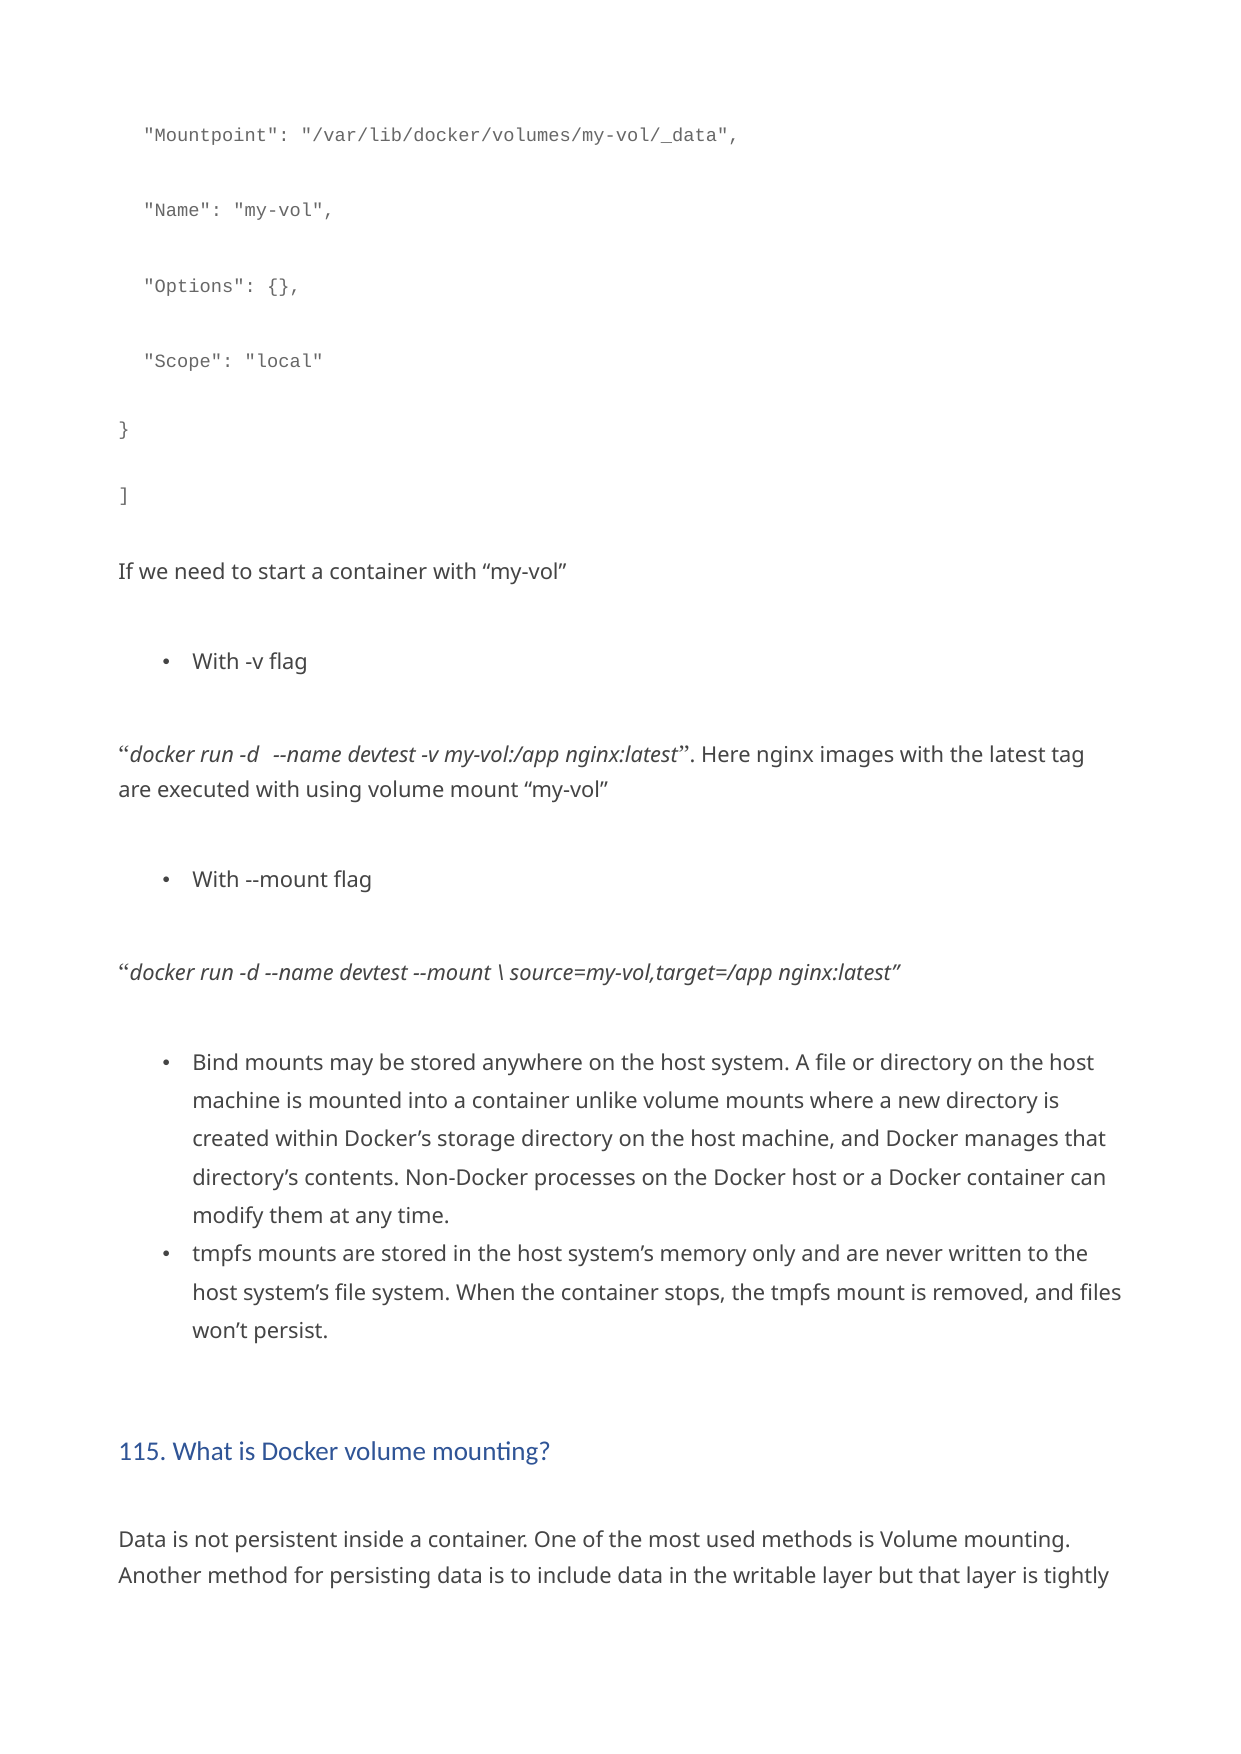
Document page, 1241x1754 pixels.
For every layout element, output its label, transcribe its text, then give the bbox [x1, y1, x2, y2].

list Bind mounts may be stored anywhere on the host system. A file or directory on the host machine is mounted into a container unlike volume mounts where a new directory is created within Docker’s storage directory on the host machine, and Docker manages that directory’s contents. Non-Docker processes on the Docker host or a Docker container can modify them at any time. [162, 1047, 1122, 1230]
list tmpfs mounts are stored in the host system’s memory only and are never written to the host system’s file system. When the container stops, the tmpfs mount is removed, and files won’t persist. [162, 1238, 1122, 1345]
subtitle 115. What is Docker volume mounting? [118, 1434, 1122, 1467]
text ] [118, 485, 1122, 507]
text "Name": "my-vol", [118, 193, 1122, 222]
text "Scope": "local" [118, 344, 1122, 373]
text If we need to start a container with “my-vol” [118, 556, 1122, 586]
text “docker run -d --name devtest --mount \ source=my-vol,target=/app nginx:latest” [118, 957, 1122, 986]
text Data is not persistent inside a container. One of the most used methods is Volume mounting. Another method for persisting data is to include data in the writable layer but that layer is tightly [118, 1524, 1122, 1590]
list With --mount flag [162, 864, 1122, 894]
list With -v flag [162, 646, 1122, 676]
text } [118, 419, 1122, 441]
text “docker run -d --name devtest -v my-vol:/app nginx:latest”. Here nginx images with the latest tag are executed with using volume mount “my-vol” [118, 738, 1122, 804]
text "Mountpoint": "/var/lib/docker/volumes/my-vol/_data", [118, 118, 1122, 147]
text "Options": {}, [118, 269, 1122, 298]
